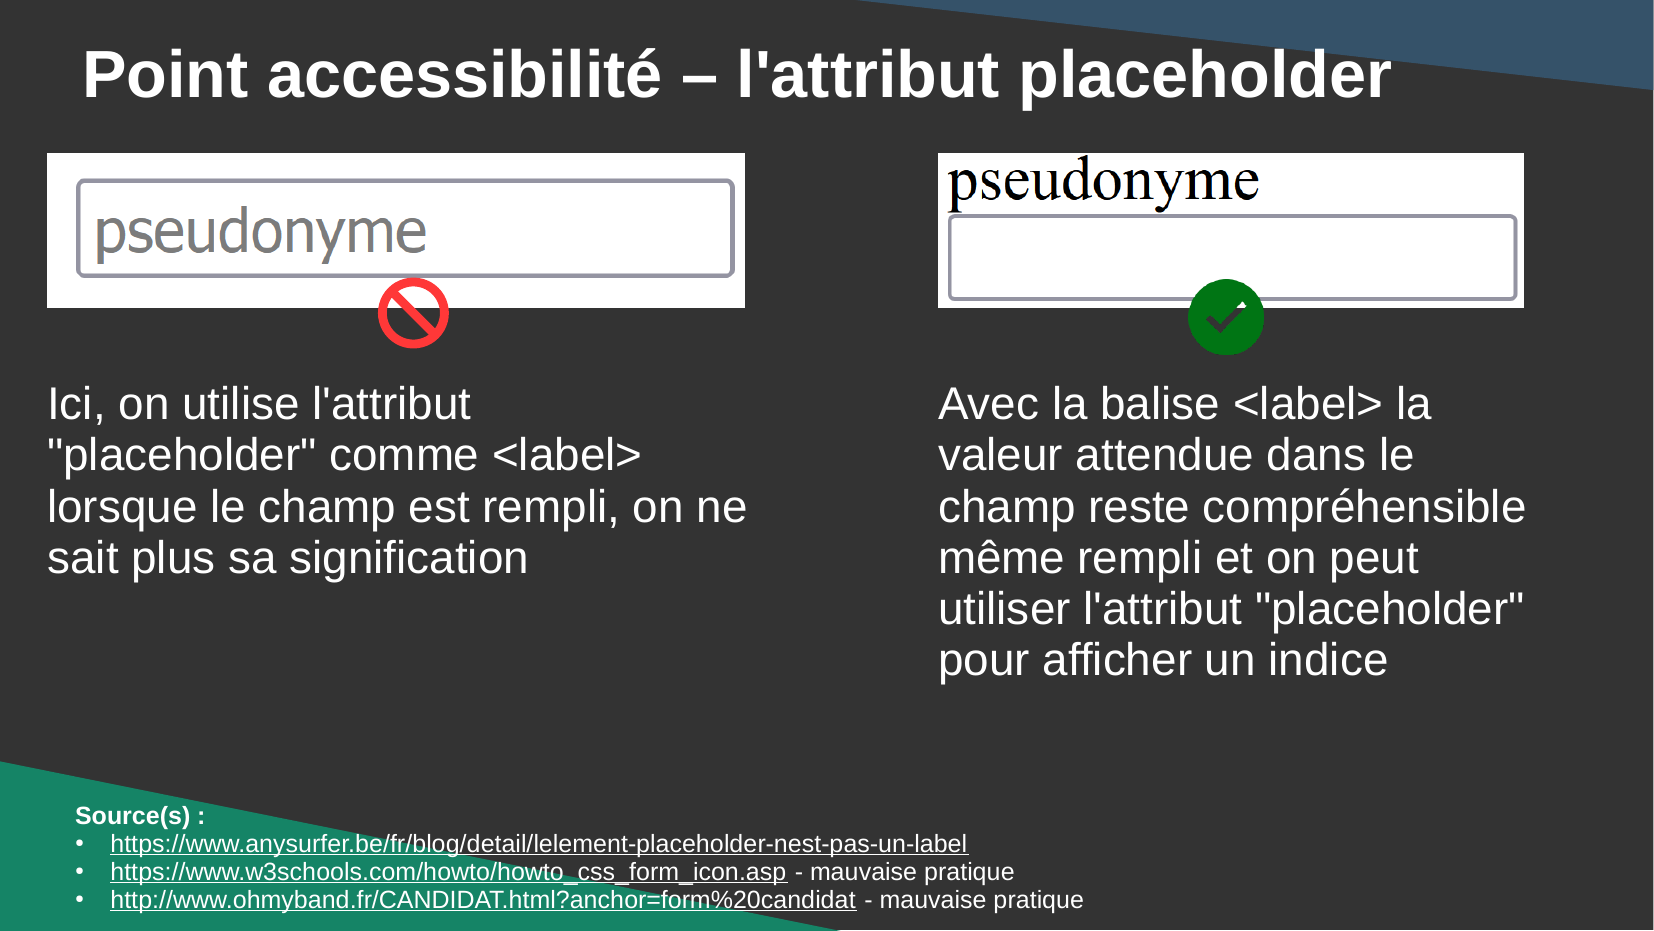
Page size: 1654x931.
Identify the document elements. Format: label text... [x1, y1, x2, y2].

picture [938, 153, 1524, 355]
title Avec la balise <label> la valeur attendue dans le champ reste compréhensible même rempli et on peut utiliser l'attribut "placeholder" pour afficher un indice [938, 378, 1536, 686]
text_box [855, 0, 1654, 91]
text_box [0, 761, 162, 931]
picture [388, 299, 401, 308]
text_box [377, 277, 449, 349]
title Ici, on utilise l'attribut "placeholder" comme <label> lorsque le champ est rempli, on ne sait plus sa signification [47, 377, 751, 584]
picture [399, 287, 439, 308]
picture [47, 153, 745, 308]
title Point accessibilité – l'attribut placeholder [82, 37, 1571, 122]
text_box Source(s) : https://www.anysurfer.be/fr/blog/detail/lelement-placeholder-nest-pas-un-label https://www.w3schools.com/howto/howto_css_form_icon.asp - mauvaise pratique http://www.ohmyband.fr/CANDIDAT.html?anchor=form%20candidat - mauvaise pratique [60, 794, 1546, 931]
